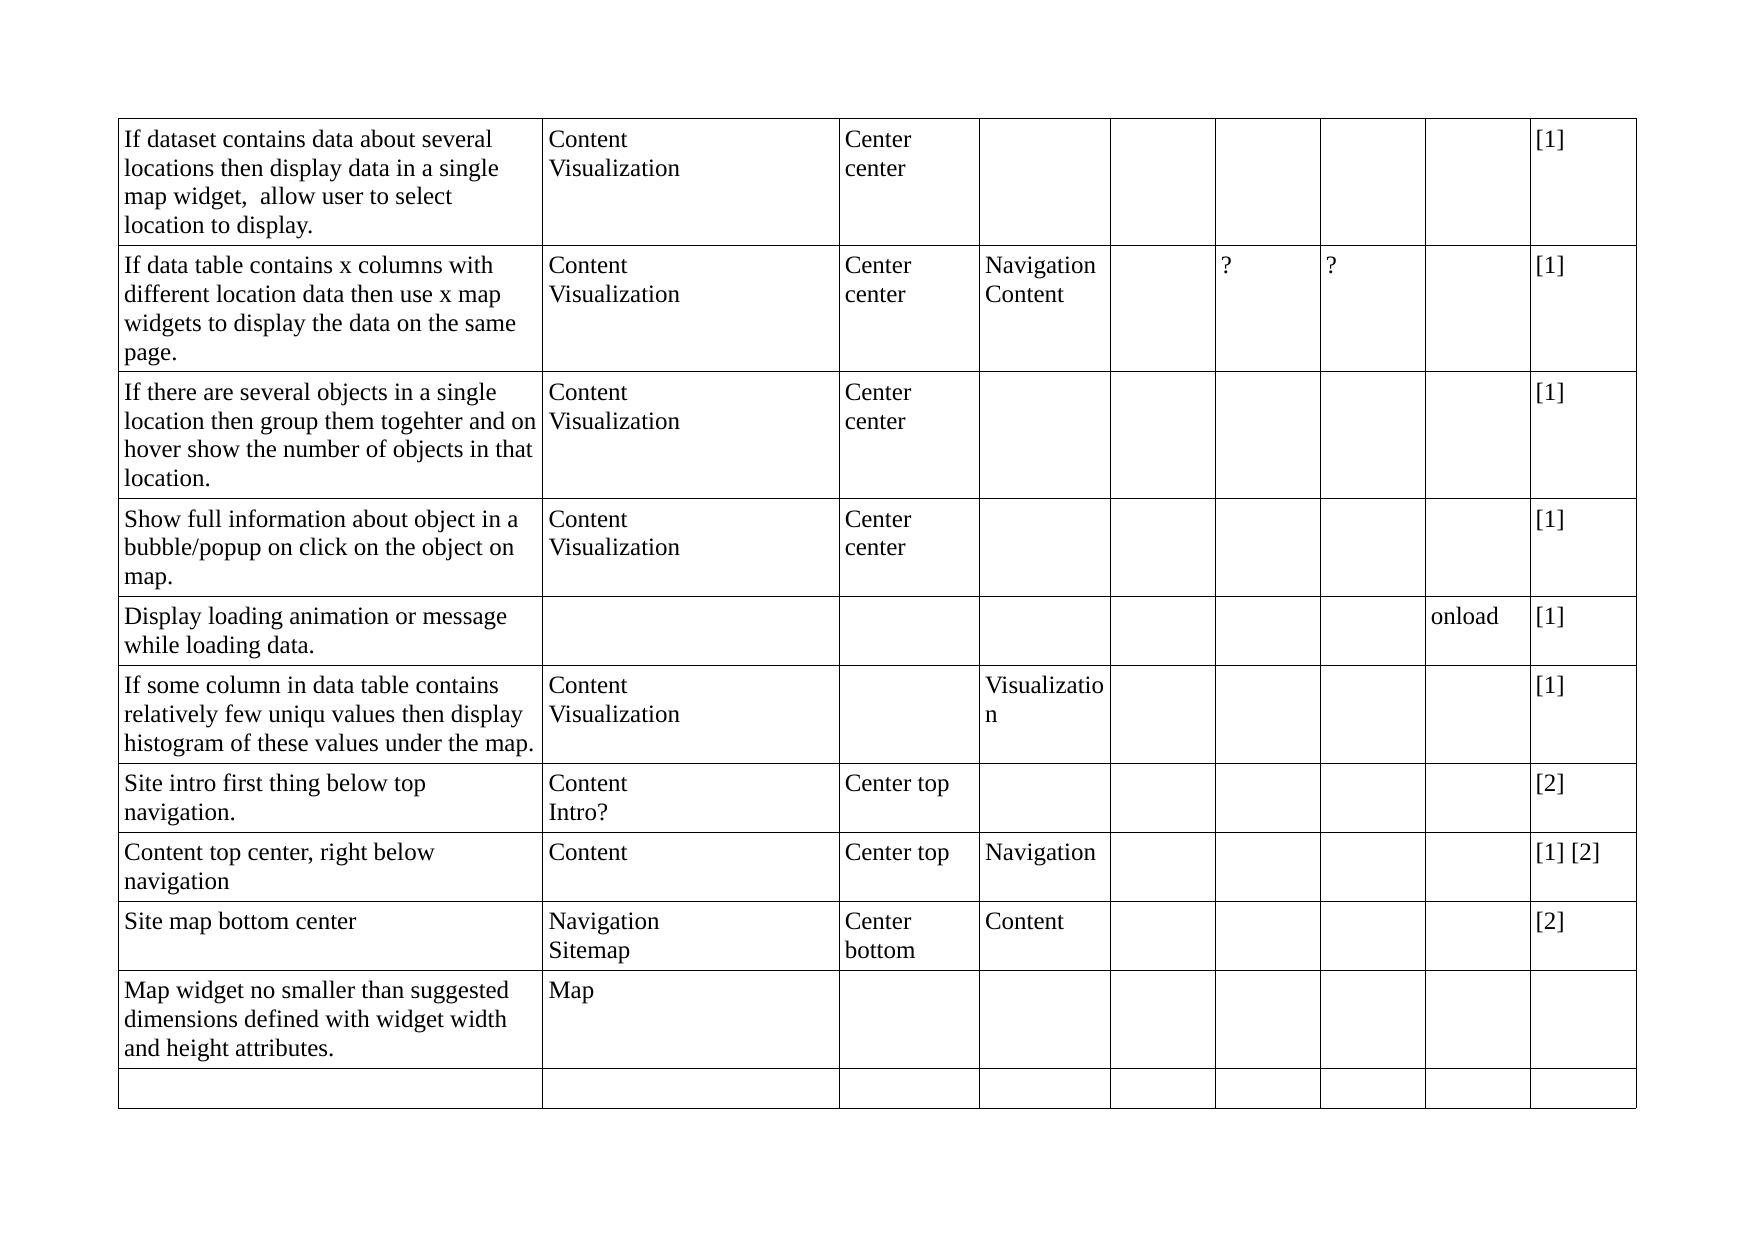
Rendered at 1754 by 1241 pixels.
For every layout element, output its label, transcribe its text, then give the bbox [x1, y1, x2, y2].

table_cell [1426, 902, 1530, 970]
table_cell [1426, 246, 1530, 371]
table_cell Content top center, right below navigation [119, 833, 542, 901]
table_cell Display loading animation or message while loading data. [119, 597, 542, 665]
table_cell [1216, 119, 1320, 245]
table_cell [1111, 666, 1215, 762]
table_cell [980, 597, 1110, 665]
table_cell [1426, 833, 1530, 901]
table_cell [1426, 499, 1530, 596]
table_cell [840, 597, 979, 665]
table_cell Center center [840, 246, 979, 371]
table_cell [980, 764, 1110, 832]
table_cell [980, 971, 1110, 1067]
table_cell Navigation Content [980, 246, 1110, 371]
table_cell Center bottom [840, 902, 979, 970]
table_cell If data table contains x columns with different location data then use x map widgets to display the data on the same page. [119, 246, 542, 371]
table_cell [840, 666, 979, 762]
table_cell [1216, 666, 1320, 762]
table_cell Center center [840, 499, 979, 596]
table_cell [1216, 1069, 1320, 1108]
table_cell Navigation Sitemap [543, 902, 839, 970]
table_cell [1216, 499, 1320, 596]
table_cell [840, 1069, 979, 1108]
table_cell Map widget no smaller than suggested dimensions defined with widget width and height attributes. [119, 971, 542, 1067]
table_cell Content Intro? [543, 764, 839, 832]
table_cell ? [1216, 246, 1320, 371]
table_cell Map [543, 971, 839, 1067]
table_cell [1531, 971, 1636, 1067]
table_cell [1216, 833, 1320, 901]
table_cell If there are several objects in a single location then group them togehter and on hover show the number of objects in that location. [119, 372, 542, 498]
table_cell Content Visualization [543, 246, 839, 371]
table_cell Visualization [980, 666, 1110, 762]
table_cell [1321, 372, 1425, 498]
table_cell [1426, 372, 1530, 498]
table_cell [1321, 666, 1425, 762]
table_cell [1426, 119, 1530, 245]
table_cell If some column in data table contains relatively few uniqu values then display histogram of these values under the map. [119, 666, 542, 762]
table_cell [1216, 902, 1320, 970]
table_cell [1] [1531, 372, 1636, 498]
table_cell Content [543, 833, 839, 901]
table_cell [1216, 372, 1320, 498]
table_cell [2] [1531, 902, 1636, 970]
table_cell [1111, 833, 1215, 901]
table_cell [1] [1531, 499, 1636, 596]
table_cell onload [1426, 597, 1530, 665]
table_cell [1] [1531, 246, 1636, 371]
table_cell [1426, 666, 1530, 762]
table_cell Site intro first thing below top navigation. [119, 764, 542, 832]
table_cell [840, 971, 979, 1067]
table_cell [543, 597, 839, 665]
table_cell Center top [840, 833, 979, 901]
table_cell [1111, 597, 1215, 665]
table_cell Content Visualization [543, 119, 839, 245]
table_cell [119, 1069, 542, 1108]
table_cell Center center [840, 119, 979, 245]
table_cell [1111, 1069, 1215, 1108]
table_cell [980, 372, 1110, 498]
table_cell Content Visualization [543, 372, 839, 498]
table_cell [980, 1069, 1110, 1108]
table_cell [980, 119, 1110, 245]
table_cell [1321, 499, 1425, 596]
table_cell [1321, 833, 1425, 901]
table_cell [1531, 1069, 1636, 1108]
table_cell [1111, 372, 1215, 498]
table_cell ? [1321, 246, 1425, 371]
table_cell [1111, 246, 1215, 371]
table_cell Content [980, 902, 1110, 970]
table_cell [1321, 1069, 1425, 1108]
table_cell [2] [1531, 764, 1636, 832]
table_cell [1] [2] [1531, 833, 1636, 901]
table_cell [1] [1531, 119, 1636, 245]
table_cell [1321, 971, 1425, 1067]
table_cell [1111, 902, 1215, 970]
table_cell [1111, 971, 1215, 1067]
table_cell [1426, 971, 1530, 1067]
table_cell [1426, 1069, 1530, 1108]
table_cell [1111, 499, 1215, 596]
table_cell [1321, 902, 1425, 970]
table_cell [1321, 119, 1425, 245]
table_cell [1216, 764, 1320, 832]
table_cell [1321, 764, 1425, 832]
table_cell Content Visualization [543, 499, 839, 596]
table_cell Center top [840, 764, 979, 832]
table_cell [543, 1069, 839, 1108]
table_cell [1] [1531, 666, 1636, 762]
table_cell [1321, 597, 1425, 665]
table_cell Show full information about object in a bubble/popup on click on the object on map. [119, 499, 542, 596]
table_cell Center center [840, 372, 979, 498]
table_cell [1426, 764, 1530, 832]
table_cell [1] [1531, 597, 1636, 665]
table_cell [1216, 971, 1320, 1067]
table_cell Site map bottom center [119, 902, 542, 970]
table_cell [1216, 597, 1320, 665]
table_cell [1111, 119, 1215, 245]
table_cell If dataset contains data about several locations then display data in a single map widget, allow user to select location to display. [119, 119, 542, 245]
table_cell Navigation [980, 833, 1110, 901]
table_cell Content Visualization [543, 666, 839, 762]
table_cell [1111, 764, 1215, 832]
table_cell [980, 499, 1110, 596]
